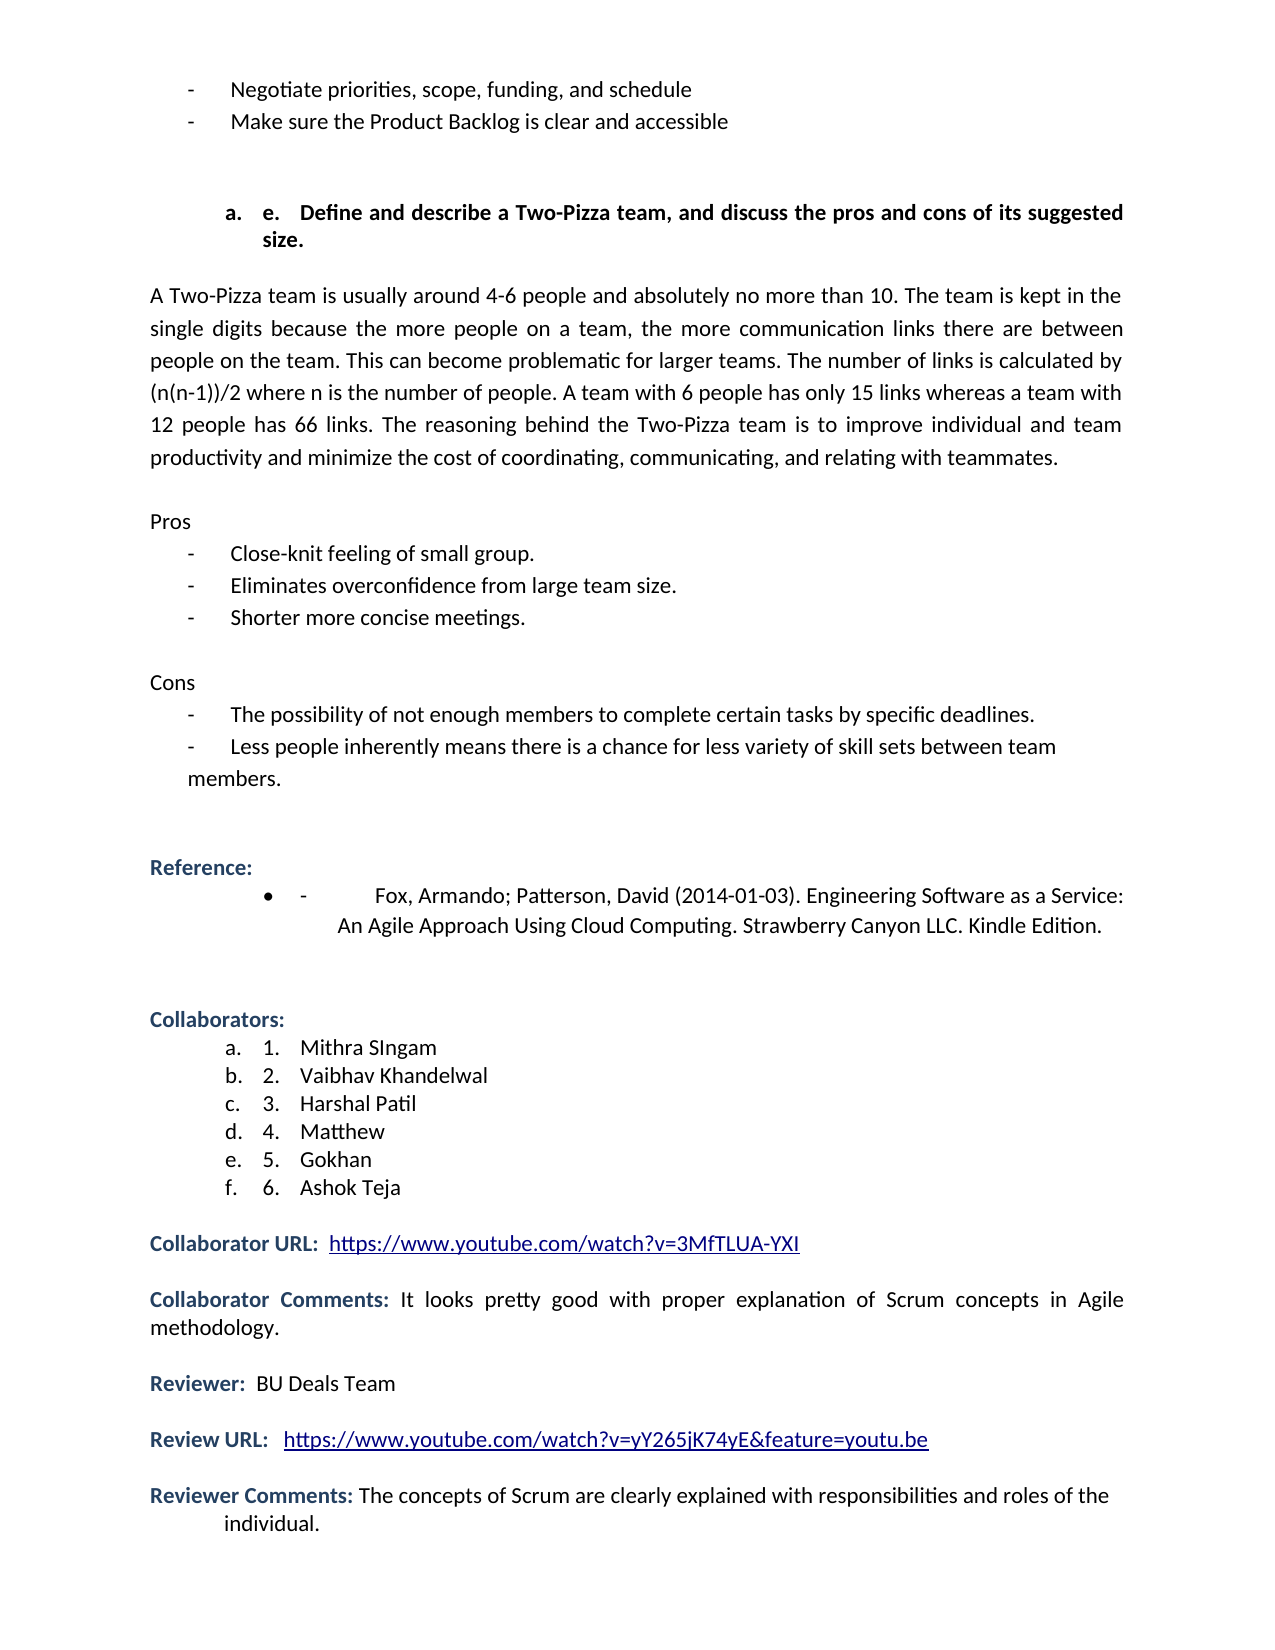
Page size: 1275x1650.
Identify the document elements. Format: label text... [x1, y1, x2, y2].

text - Less people inherently means there is a chance for less variety of skill sets between team members. [187, 732, 1125, 792]
text Collaborator Comments: It looks pretty good with proper explanation of Scrum concepts in Agile methodology. [150, 1285, 1125, 1341]
text Pros [150, 507, 1125, 535]
text Reviewer: BU Deals Team [150, 1369, 1125, 1397]
list 3. Harshal Patil [225, 1089, 1125, 1117]
text Review URL: https://www.youtube.com/watch?v=yY265jK74yE&feature=youtu.be [150, 1425, 1125, 1453]
list e. Define and describe a Two-Pizza team, and discuss the pros and cons of its suggested size. [225, 198, 1125, 254]
list - Fox, Armando; Patterson, David (2014-01-03). Engineering Software as a Service: An Agile Approach Using Cloud Computing. Strawberry Canyon LLC. Kindle Edition. [262, 881, 1125, 939]
text - Make sure the Product Backlog is clear and accessible [187, 107, 1125, 135]
text - Eliminates overconfidence from large team size. [187, 571, 1125, 599]
text Collaborators: [150, 1005, 1125, 1033]
text Cons [150, 668, 1125, 696]
text Reference: [150, 853, 1125, 881]
text Collaborator URL: https://www.youtube.com/watch?v=3MfTLUA-YXI [150, 1229, 1125, 1257]
list 6. Ashok Teja [225, 1173, 1125, 1201]
list 1. Mithra SIngam [225, 1033, 1125, 1061]
list 5. Gokhan [225, 1145, 1125, 1173]
list 2. Vaibhav Khandelwal [225, 1061, 1125, 1089]
text Reviewer Comments: The concepts of Scrum are clearly explained with responsibilities and roles of the individual. [150, 1481, 1125, 1537]
text - Negotiate priorities, scope, funding, and schedule [187, 75, 1125, 103]
text A Two-Pizza team is usually around 4-6 people and absolutely no more than 10. The team is kept in the single digits because the more people on a team, the more communication links there are between people on the team. This can become problematic for larger teams. The number of links is calculated by (n(n-1))/2 where n is the number of people. A team with 6 people has only 15 links whereas a team with 12 people has 66 links. The reasoning behind the Two-Pizza team is to improve individual and team productivity and minimize the cost of coordinating, communicating, and relating with teammates. [150, 282, 1125, 471]
text - Shorter more concise meetings. [187, 603, 1125, 632]
text - The possibility of not enough members to complete certain tasks by specific deadlines. [187, 700, 1125, 728]
text - Close-knit feeling of small group. [187, 539, 1125, 567]
list 4. Matthew [225, 1117, 1125, 1145]
